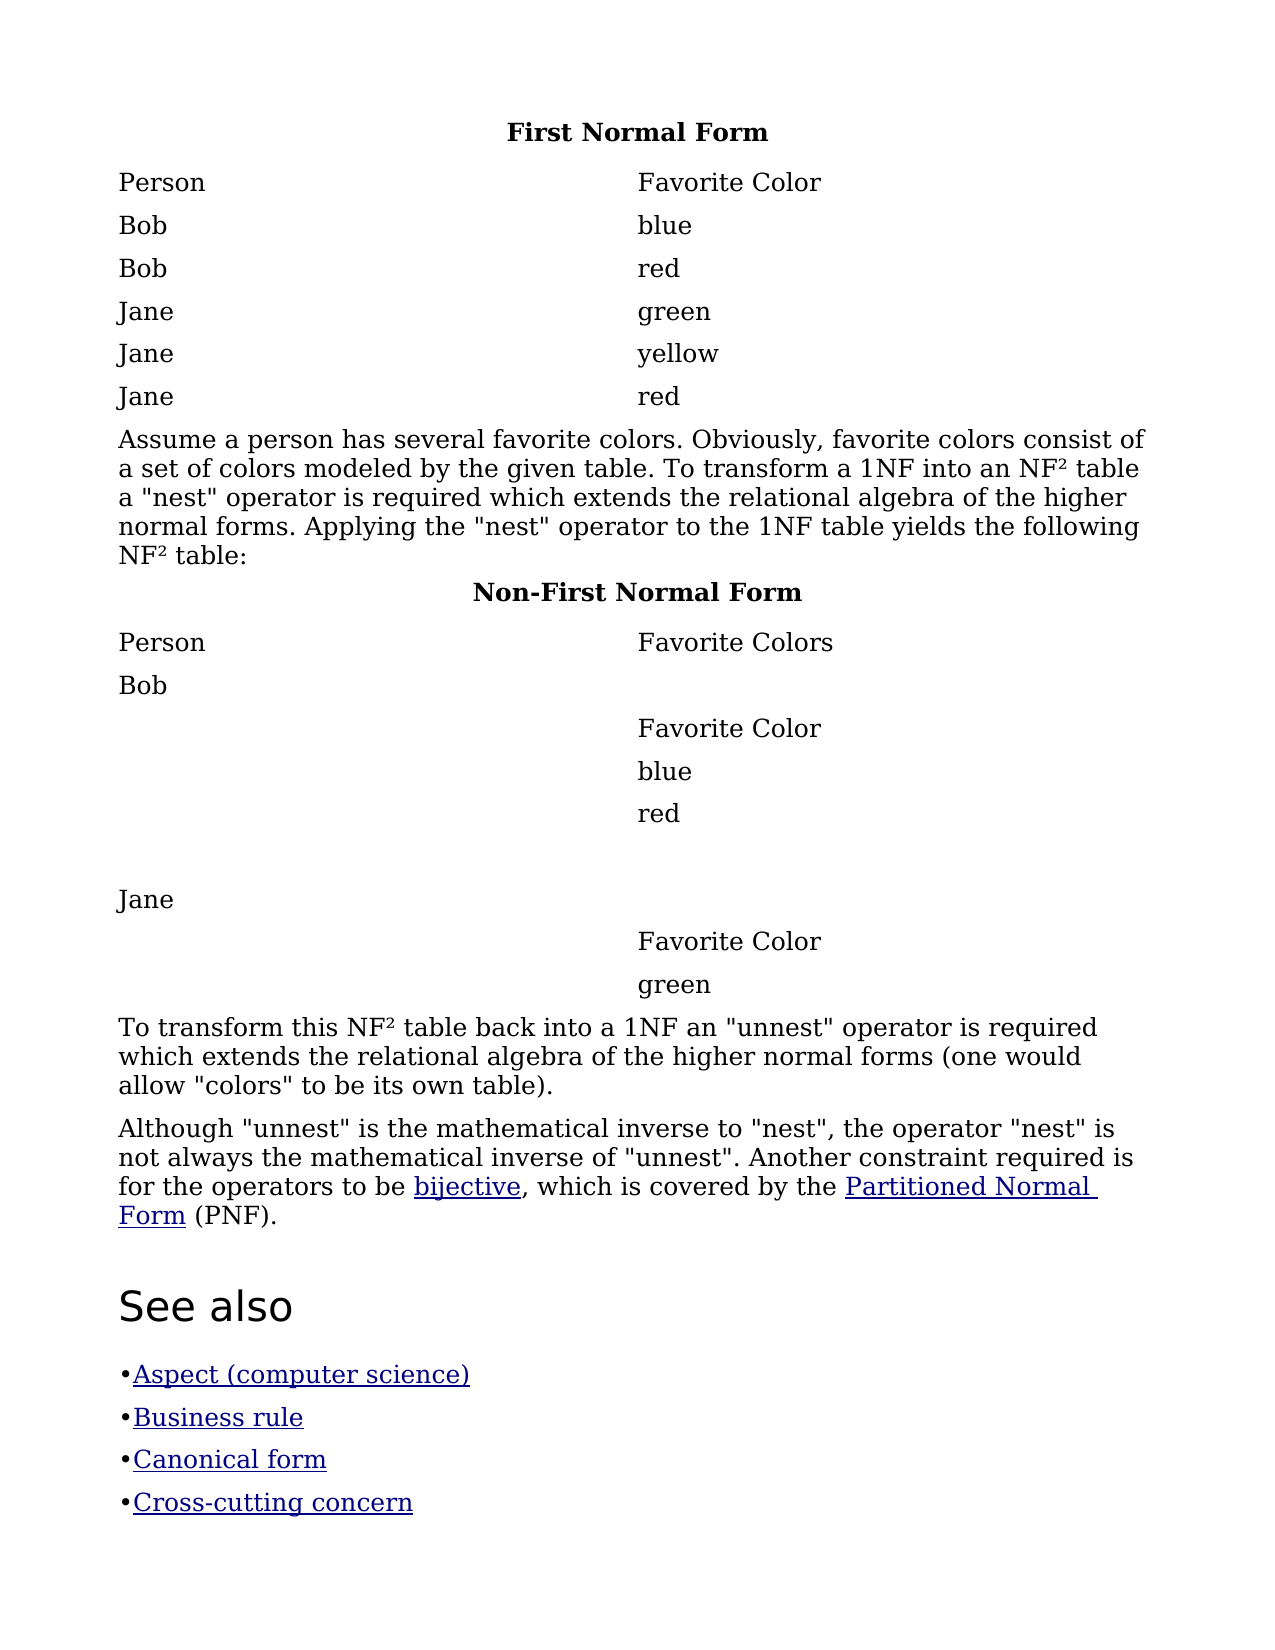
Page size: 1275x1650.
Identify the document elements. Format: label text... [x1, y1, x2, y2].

subtitle See also [118, 1283, 1157, 1332]
table_cell Jane [118, 376, 637, 419]
table_cell blue [638, 205, 1157, 248]
table_cell red [638, 248, 1157, 291]
text Non-First Normal Form [118, 578, 1157, 607]
list Canonical form [118, 1446, 1157, 1475]
table_cell blue [638, 751, 1157, 793]
table_cell Jane [118, 333, 637, 376]
table_cell [638, 836, 1157, 879]
table_cell red [638, 376, 1157, 419]
text First Normal Form [118, 118, 1157, 147]
table_cell Bob [118, 205, 637, 248]
table_cell Bob [118, 665, 637, 879]
table_header Favorite Colors [638, 623, 1157, 665]
table_cell [638, 879, 1157, 921]
table_header Favorite Color [638, 163, 1157, 205]
table_cell Bob [118, 248, 637, 291]
table_cell green [638, 291, 1157, 333]
table_header Favorite Color [638, 708, 1157, 751]
table_cell green [638, 964, 1157, 1007]
table_cell yellow [638, 333, 1157, 376]
table_header Person [118, 163, 637, 205]
table_cell red [638, 793, 1157, 836]
text Although "unnest" is the mathematical inverse to "nest", the operator "nest" is not always the mathematical inverse of "unnest". Another constraint required is for the operators to be bijective, which is covered by the Partitioned Normal Form (PNF). [118, 1114, 1157, 1231]
list Business rule [118, 1403, 1157, 1432]
list Aspect (computer science) [118, 1360, 1157, 1389]
table_header Favorite Color [638, 921, 1157, 964]
text To transform this NF² table back into a 1NF an "unnest" operator is required which extends the relational algebra of the higher normal forms (one would allow "colors" to be its own table). [118, 1013, 1157, 1100]
table_cell Jane [118, 879, 637, 1007]
text Assume a person has several favorite colors. Obviously, favorite colors consist of a set of colors modeled by the given table. To transform a 1NF into an NF² table a "nest" operator is required which extends the relational algebra of the higher normal forms. Applying the "nest" operator to the 1NF table yields the following NF² table: [118, 425, 1157, 571]
list Cross-cutting concern [118, 1488, 1157, 1517]
table_cell [638, 665, 1157, 708]
table_cell Jane [118, 291, 637, 333]
table_header Person [118, 623, 637, 665]
